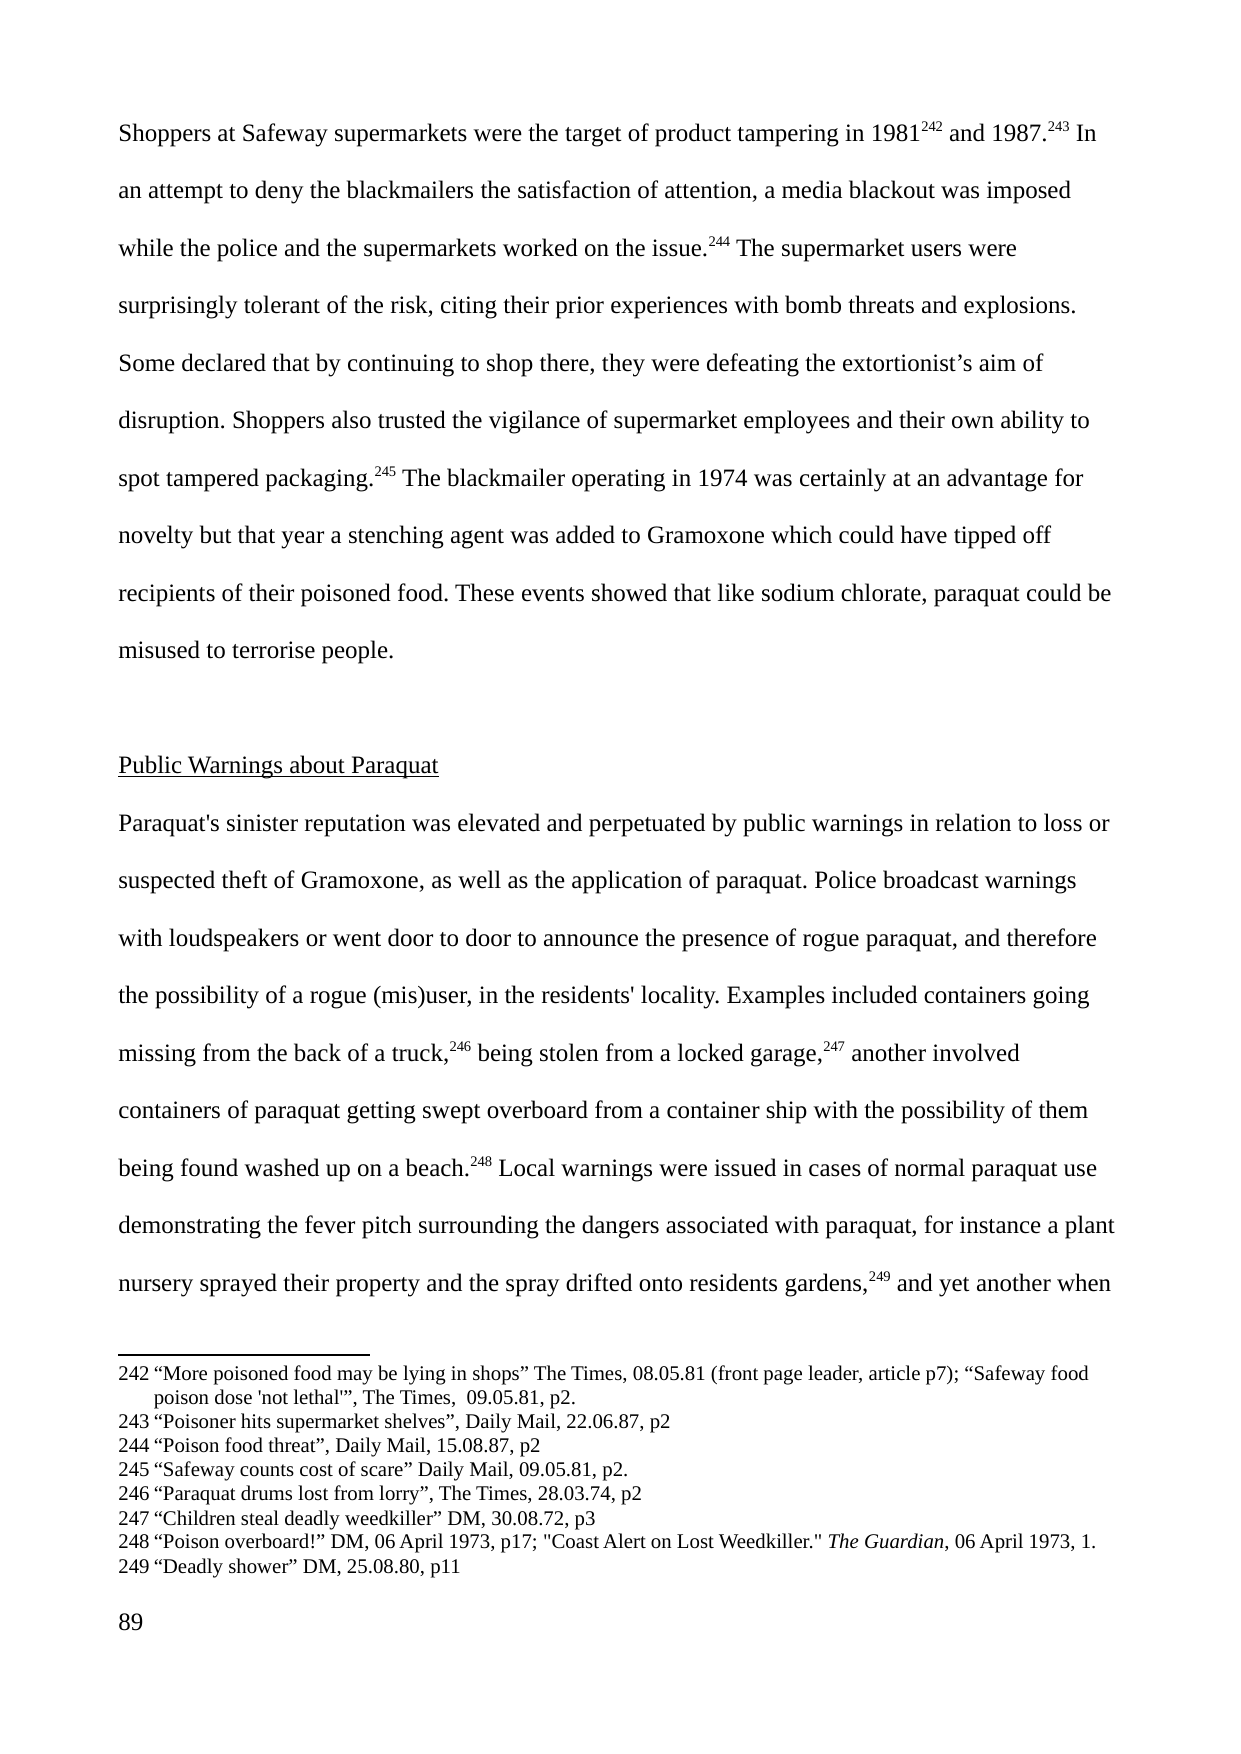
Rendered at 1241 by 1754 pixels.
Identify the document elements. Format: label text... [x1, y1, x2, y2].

text “Poison overboard!” DM, 06 April 1973, p17; "Coast Alert on Lost Weedkiller." The Guardian, 06 April 1973, 1. [118, 1529, 1122, 1553]
text “Poison food threat”, Daily Mail, 15.08.87, p2 [118, 1433, 1122, 1457]
text “More poisoned food may be lying in shops” The Times, 08.05.81 (front page leader, article p7); “Safeway food poison dose 'not lethal'”, The Times, 09.05.81, p2. [118, 1361, 1122, 1409]
text Public Warnings about Paraquat [118, 751, 1122, 779]
text Paraquat's sinister reputation was elevated and perpetuated by public warnings in relation to loss or suspected theft of Gramoxone, as well as the application of paraquat. Police broadcast warnings with loudspeakers or went door to door to announce the presence of rogue paraquat, and therefore the possibility of a rogue (mis)user, in the residents' locality. Examples included containers going missing from the back of a truck, being stolen from a locked garage, another involved containers of paraquat getting swept overboard from a container ship with the possibility of them being found washed up on a beach. Local warnings were issued in cases of normal paraquat use demonstrating the fever pitch surrounding the dangers associated with paraquat, for instance a plant nursery sprayed their property and the spray drifted onto residents gardens, and yet another when [118, 808, 1122, 1297]
text “Poisoner hits supermarket shelves”, Daily Mail, 22.06.87, p2 [118, 1409, 1122, 1433]
text Shoppers at Safeway supermarkets were the target of product tampering in 1981 and 1987. In an attempt to deny the blackmailers the satisfaction of attention, a media blackout was imposed while the police and the supermarkets worked on the issue. The supermarket users were surprisingly tolerant of the risk, citing their prior experiences with bomb threats and explosions. Some declared that by continuing to shop there, they were defeating the extortionist’s aim of disruption. Shoppers also trusted the vigilance of supermarket employees and their own ability to spot tampered packaging. The blackmailer operating in 1974 was certainly at an advantage for novelty but that year a stenching agent was added to Gramoxone which could have tipped off recipients of their poisoned food. These events showed that like sodium chlorate, paraquat could be misused to terrorise people. [118, 118, 1122, 664]
text “Deadly shower” DM, 25.08.80, p11 [118, 1553, 1122, 1578]
text “Paraquat drums lost from lorry”, The Times, 28.03.74, p2 [118, 1481, 1122, 1505]
text “Safeway counts cost of scare” Daily Mail, 09.05.81, p2. [118, 1457, 1122, 1481]
text “Children steal deadly weedkiller” DM, 30.08.72, p3 [118, 1505, 1122, 1529]
